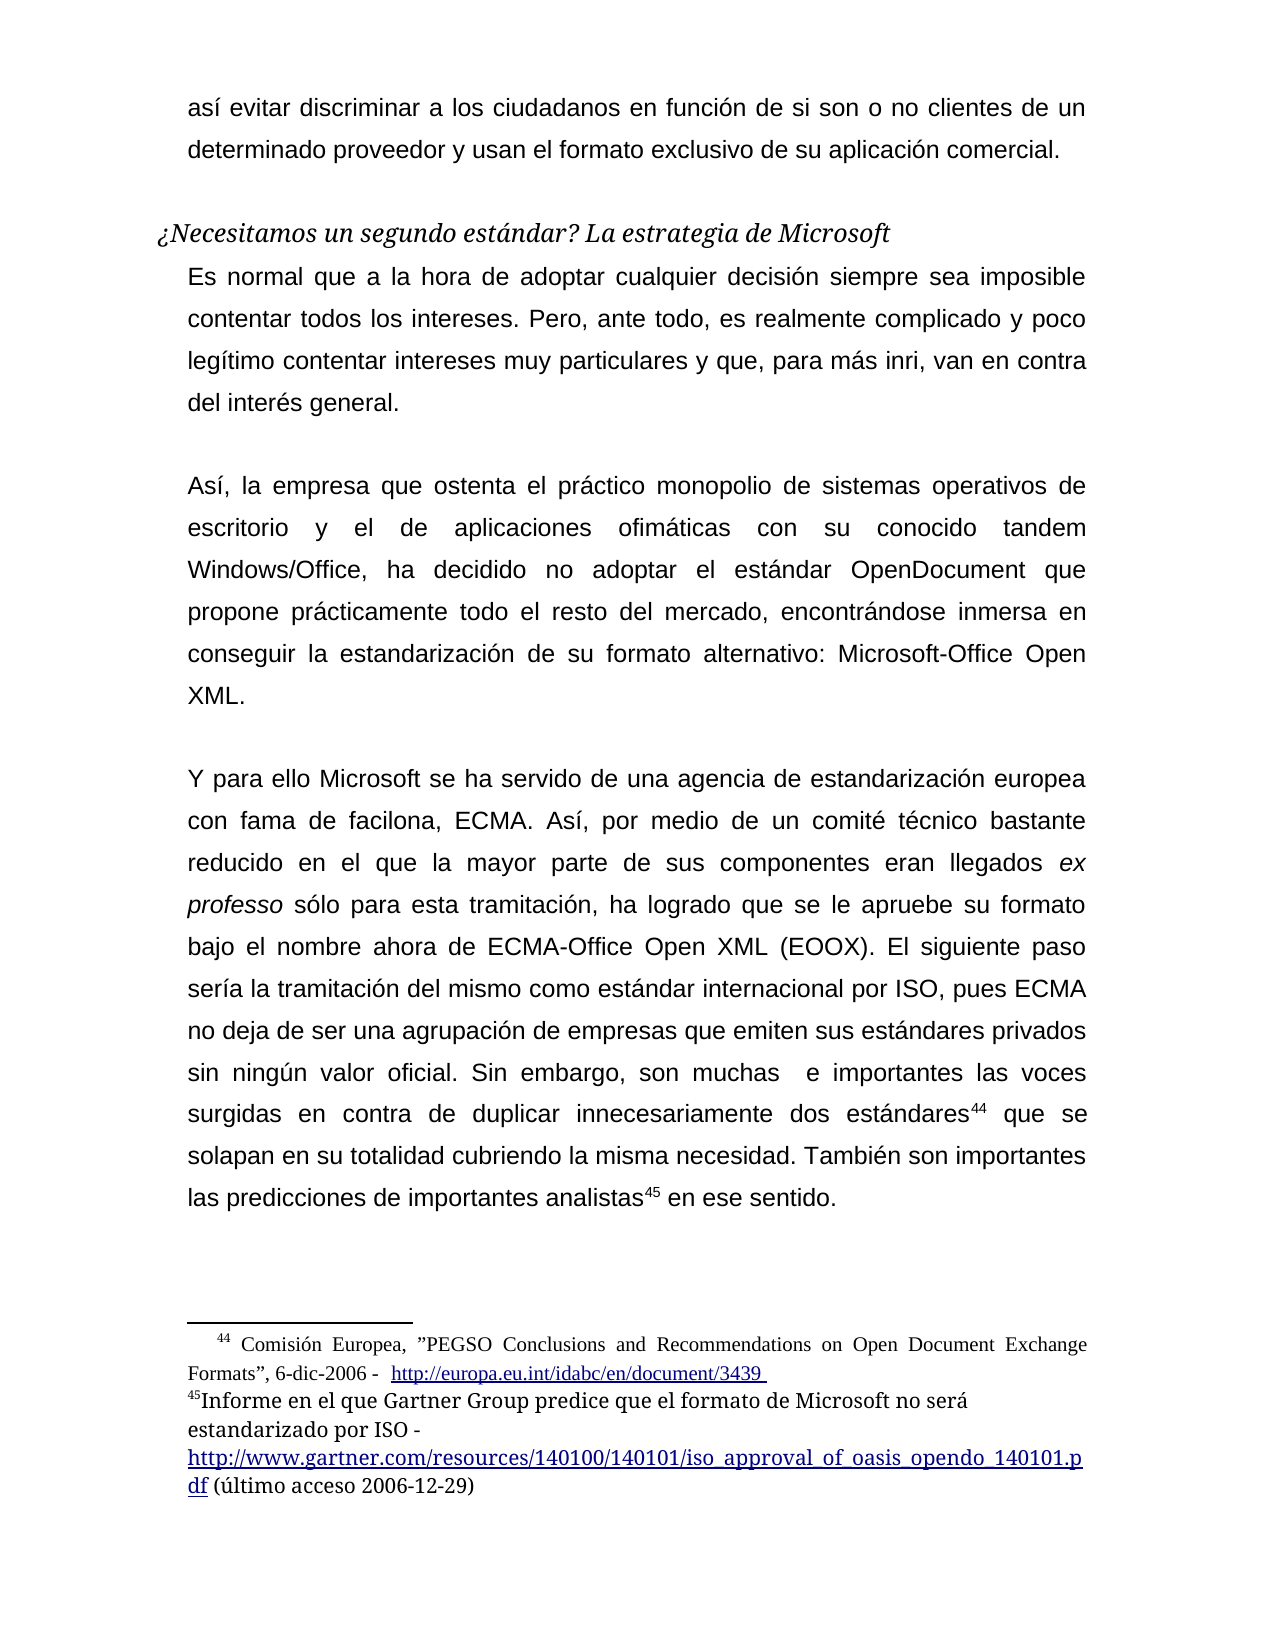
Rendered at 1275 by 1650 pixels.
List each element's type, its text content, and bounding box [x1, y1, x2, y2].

text Así, la empresa que ostenta el práctico monopolio de sistemas operativos de escritorio y el de aplicaciones ofimáticas con su conocido tandem Windows/Office, ha decidido no adoptar el estándar OpenDocument que propone prácticamente todo el resto del mercado, encontrándose inmersa en conseguir la estandarización de su formato alternativo: Microsoft-Office Open XML. [187, 472, 1088, 709]
subtitle ¿Necesitamos un segundo estándar? La estrategia de Microsoft [158, 216, 1088, 250]
text Es normal que a la hora de adoptar cualquier decisión siempre sea imposible contentar todos los intereses. Pero, ante todo, es realmente complicado y poco legítimo contentar intereses muy particulares y que, para más inri, van en contra del interés general. [187, 263, 1088, 416]
text Informe en el que Gartner Group predice que el formato de Microsoft no será estandarizado por ISO - http://www.gartner.com/resources/140100/140101/iso_approval_of_oasis_opendo_140101.pdf (último acceso 2006-12-29) [187, 1386, 1088, 1500]
text así evitar discriminar a los ciudadanos en función de si son o no clientes de un determinado proveedor y usan el formato exclusivo de su aplicación comercial. [187, 94, 1088, 164]
text Y para ello Microsoft se ha servido de una agencia de estandarización europea con fama de facilona, ECMA. Así, por medio de un comité técnico bastante reducido en el que la mayor parte de sus componentes eran llegados ex professo sólo para esta tramitación, ha logrado que se le apruebe su formato bajo el nombre ahora de ECMA-Office Open XML (EOOX). El siguiente paso sería la tramitación del mismo como estándar internacional por ISO, pues ECMA no deja de ser una agrupación de empresas que emiten sus estándares privados sin ningún valor oficial. Sin embargo, son muchas e importantes las voces surgidas en contra de duplicar innecesariamente dos estándares que se solapan en su totalidad cubriendo la misma necesidad. También son importantes las predicciones de importantes analistas en ese sentido. [187, 765, 1088, 1212]
text Comisión Europea, ”PEGSO Conclusions and Recommendations on Open Document Exchange Formats”, 6-dic-2006 - http://europa.eu.int/idabc/en/document/3439 [187, 1329, 1088, 1386]
